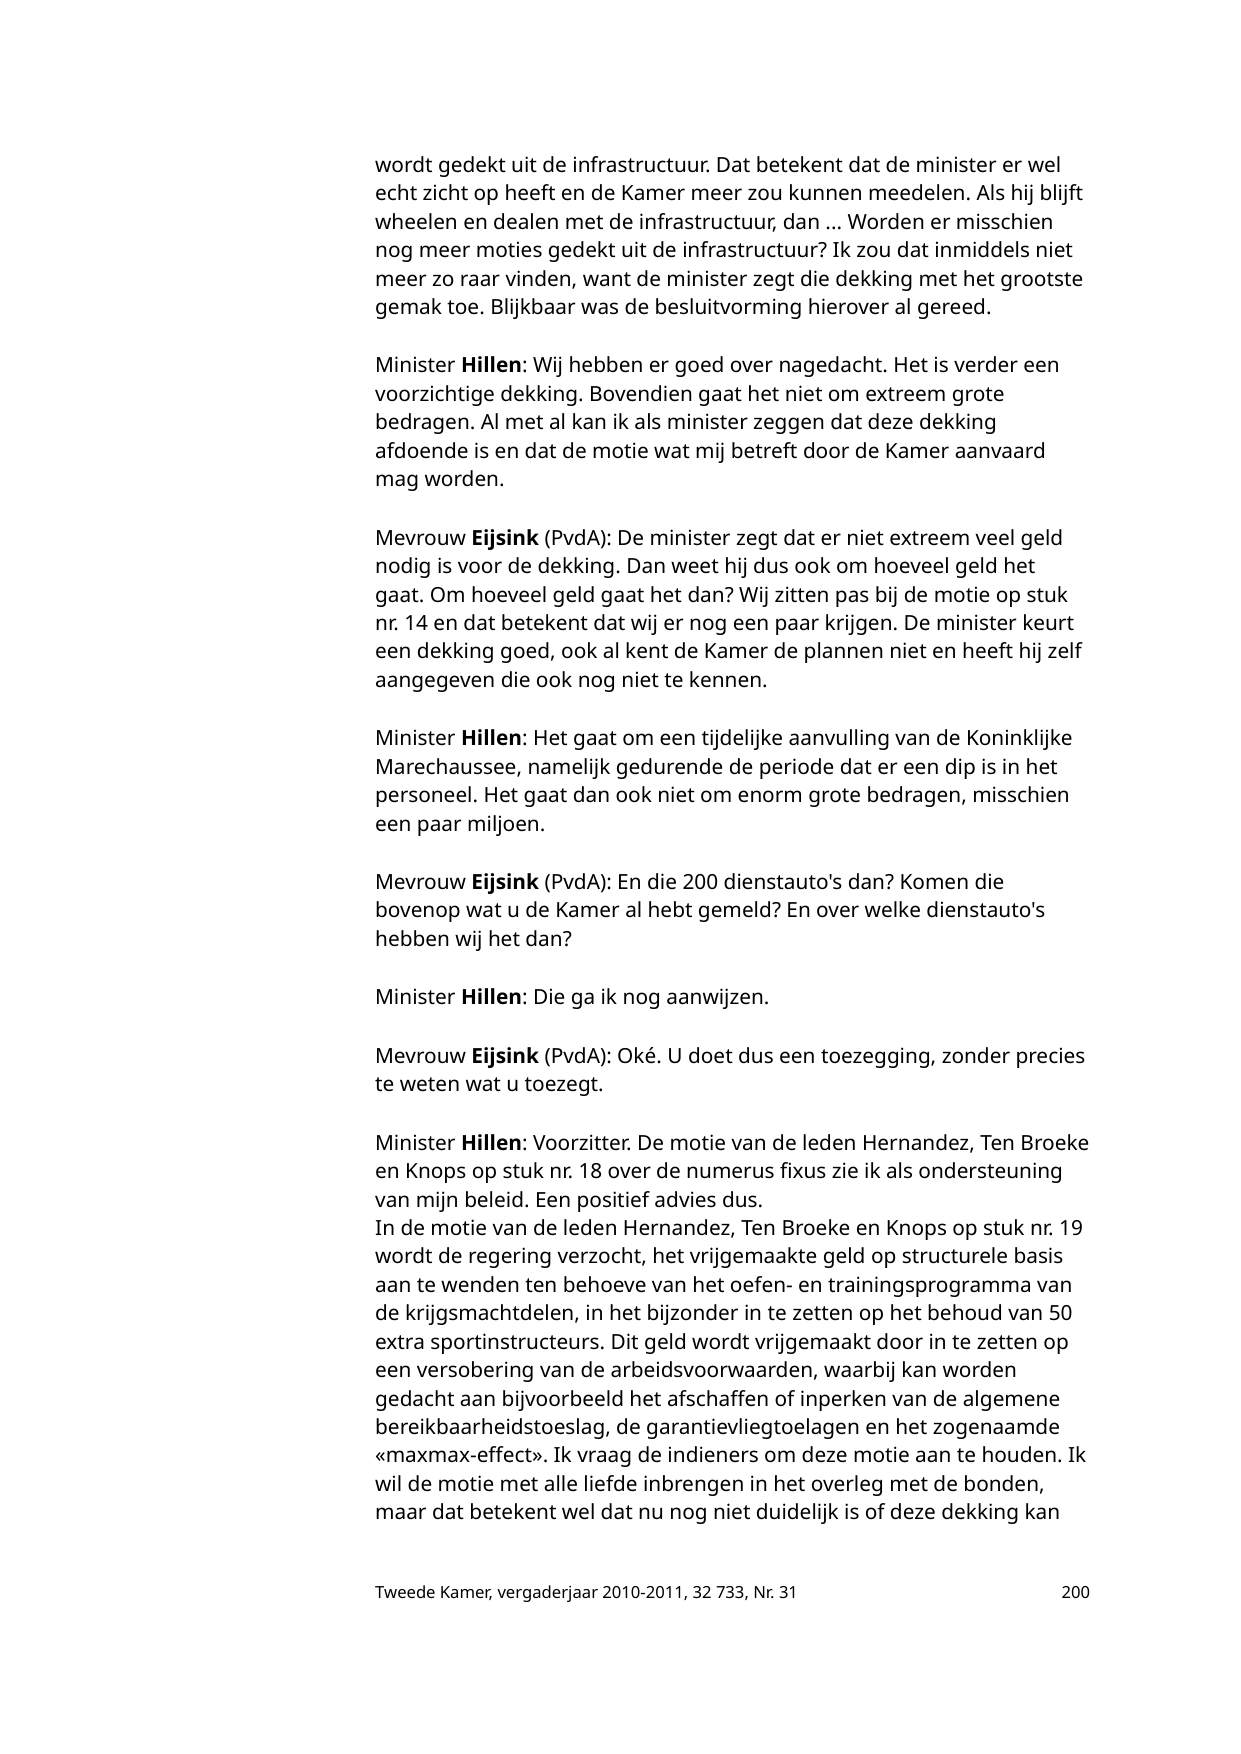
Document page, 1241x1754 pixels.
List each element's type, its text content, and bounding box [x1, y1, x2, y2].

text Minister Hillen: Die ga ik nog aanwijzen. [375, 982, 1090, 1011]
text In de motie van de leden Hernandez, Ten Broeke en Knops op stuk nr. 19 wordt de regering verzocht, het vrijgemaakte geld op structurele basis aan te wenden ten behoeve van het oefen- en trainingsprogramma van de krijgsmachtdelen, in het bijzonder in te zetten op het behoud van 50 extra sportinstructeurs. Dit geld wordt vrijgemaakt door in te zetten op een versobering van de arbeidsvoorwaarden, waarbij kan worden gedacht aan bijvoorbeeld het afschaffen of inperken van de algemene bereikbaarheidstoeslag, de garantievliegtoelagen en het zogenaamde «maxmax-effect». Ik vraag de indieners om deze motie aan te houden. Ik wil de motie met alle liefde inbrengen in het overleg met de bonden, maar dat betekent wel dat nu nog niet duidelijk is of deze dekking kan [375, 1213, 1090, 1526]
text Mevrouw Eijsink (PvdA): De minister zegt dat er niet extreem veel geld nodig is voor de dekking. Dan weet hij dus ook om hoeveel geld het gaat. Om hoeveel geld gaat het dan? Wij zitten pas bij de motie op stuk nr. 14 en dat betekent dat wij er nog een paar krijgen. De minister keurt een dekking goed, ook al kent de Kamer de plannen niet en heeft hij zelf aangegeven die ook nog niet te kennen. [375, 523, 1090, 693]
text wordt gedekt uit de infrastructuur. Dat betekent dat de minister er wel echt zicht op heeft en de Kamer meer zou kunnen meedelen. Als hij blijft wheelen en dealen met de infrastructuur, dan ... Worden er misschien nog meer moties gedekt uit de infrastructuur? Ik zou dat inmiddels niet meer zo raar vinden, want de minister zegt die dekking met het grootste gemak toe. Blijkbaar was de besluitvorming hierover al gereed. [375, 150, 1090, 321]
text Mevrouw Eijsink (PvdA): En die 200 dienstauto's dan? Komen die bovenop wat u de Kamer al hebt gemeld? En over welke dienstauto's hebben wij het dan? [375, 867, 1090, 952]
text Minister Hillen: Wij hebben er goed over nagedacht. Het is verder een voorzichtige dekking. Bovendien gaat het niet om extreem grote bedragen. Al met al kan ik als minister zeggen dat deze dekking afdoende is en dat de motie wat mij betreft door de Kamer aanvaard mag worden. [375, 351, 1090, 493]
text Mevrouw Eijsink (PvdA): Oké. U doet dus een toezegging, zonder precies te weten wat u toezegt. [375, 1041, 1090, 1098]
text Minister Hillen: Het gaat om een tijdelijke aanvulling van de Koninklijke Marechaussee, namelijk gedurende de periode dat er een dip is in het personeel. Het gaat dan ook niet om enorm grote bedragen, misschien een paar miljoen. [375, 723, 1090, 837]
text Minister Hillen: Voorzitter. De motie van de leden Hernandez, Ten Broeke en Knops op stuk nr. 18 over de numerus fixus zie ik als ondersteuning van mijn beleid. Een positief advies dus. [375, 1128, 1090, 1213]
